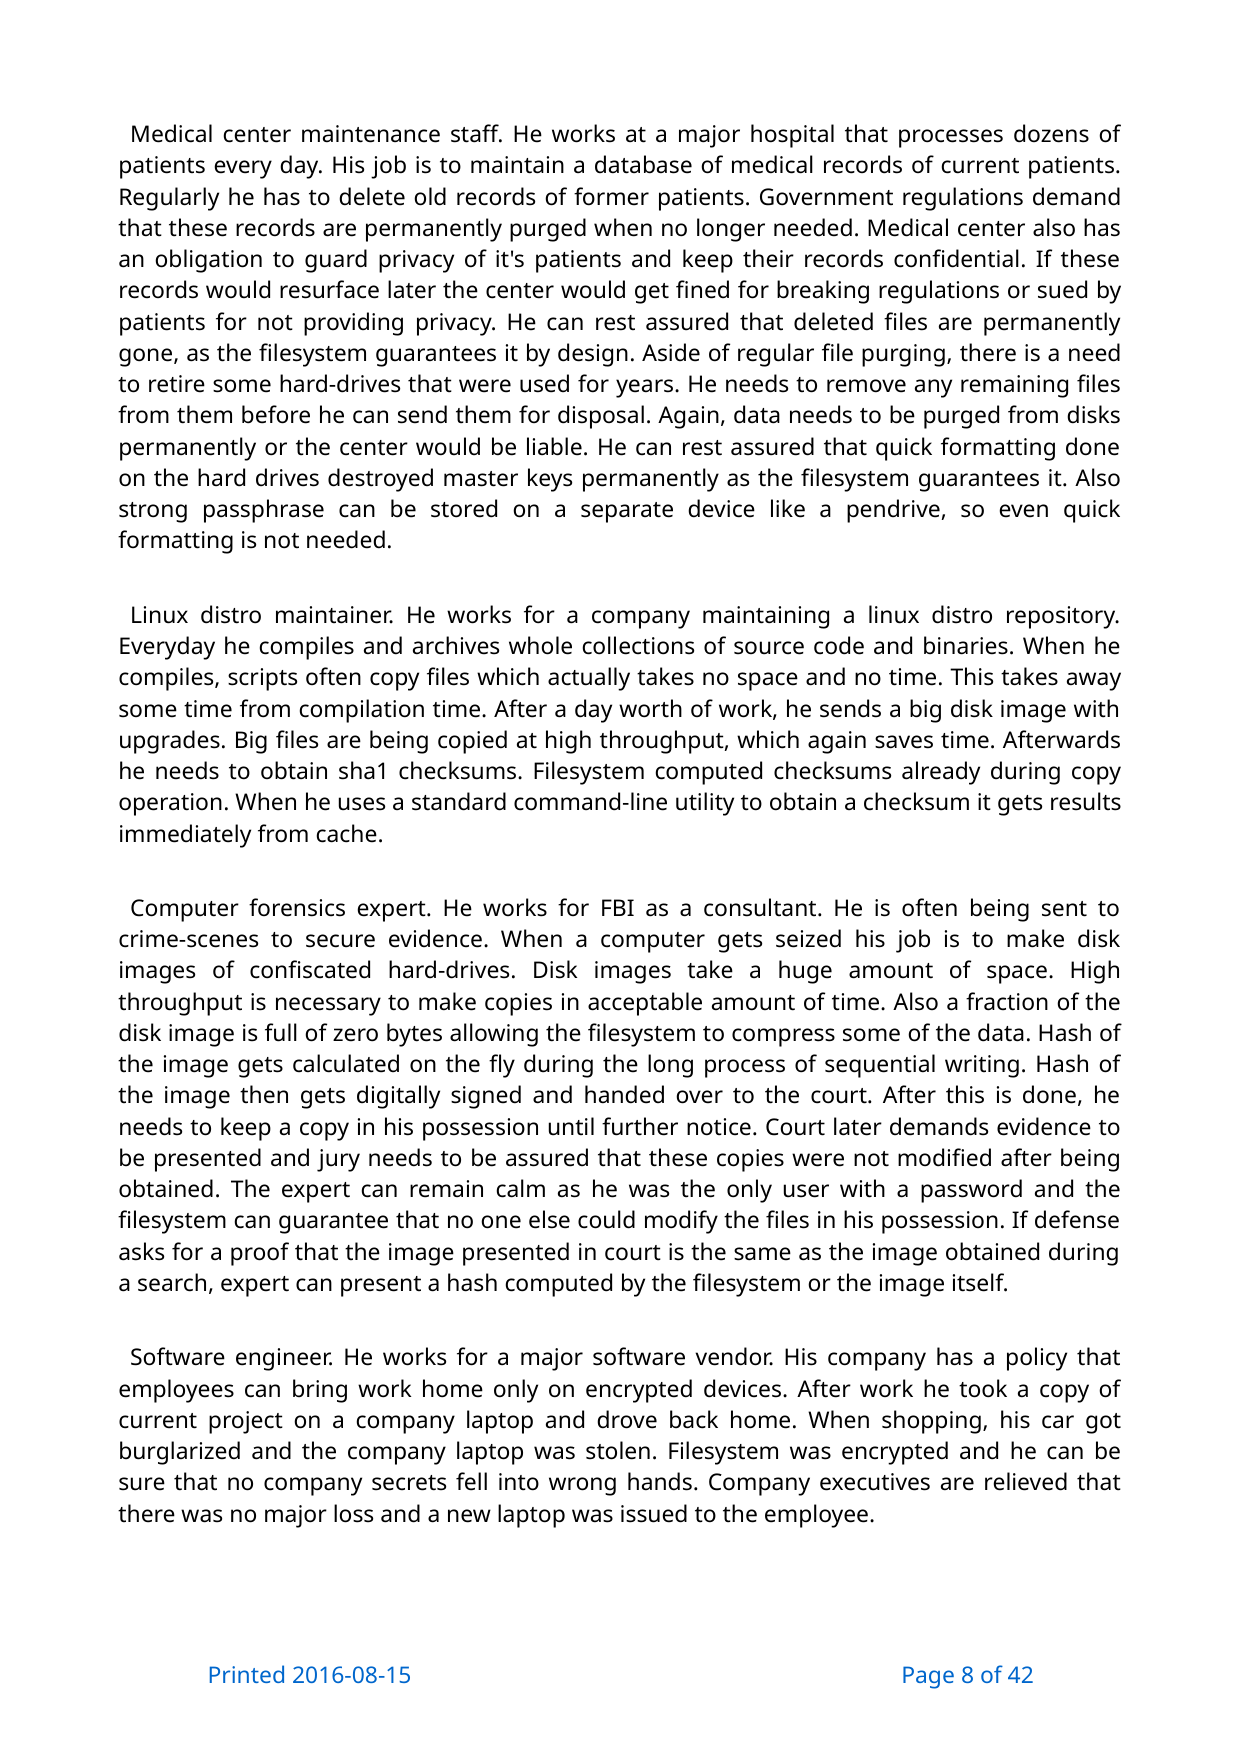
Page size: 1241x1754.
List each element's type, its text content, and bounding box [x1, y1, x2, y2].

text Computer forensics expert. He works for FBI as a consultant. He is often being sent to crime-scenes to secure evidence. When a computer gets seized his job is to make disk images of confiscated hard-drives. Disk images take a huge amount of space. High throughput is necessary to make copies in acceptable amount of time. Also a fraction of the disk image is full of zero bytes allowing the filesystem to compress some of the data. Hash of the image gets calculated on the fly during the long process of sequential writing. Hash of the image then gets digitally signed and handed over to the court. After this is done, he needs to keep a copy in his possession until further notice. Court later demands evidence to be presented and jury needs to be assured that these copies were not modified after being obtained. The expert can remain calm as he was the only user with a password and the filesystem can guarantee that no one else could modify the files in his possession. If defense asks for a proof that the image presented in court is the same as the image obtained during a search, expert can present a hash computed by the filesystem or the image itself. [118, 892, 1122, 1298]
text Software engineer. He works for a major software vendor. His company has a policy that employees can bring work home only on encrypted devices. After work he took a copy of current project on a company laptop and drove back home. When shopping, his car got burglarized and the company laptop was stolen. Filesystem was encrypted and he can be sure that no company secrets fell into wrong hands. Company executives are relieved that there was no major loss and a new laptop was issued to the employee. [118, 1341, 1122, 1529]
text Linux distro maintainer. He works for a company maintaining a linux distro repository. Everyday he compiles and archives whole collections of source code and binaries. When he compiles, scripts often copy files which actually takes no space and no time. This takes away some time from compilation time. After a day worth of work, he sends a big disk image with upgrades. Big files are being copied at high throughput, which again saves time. Afterwards he needs to obtain sha1 checksums. Filesystem computed checksums already during copy operation. When he uses a standard command-line utility to obtain a checksum it gets results immediately from cache. [118, 599, 1122, 849]
text Medical center maintenance staff. He works at a major hospital that processes dozens of patients every day. His job is to maintain a database of medical records of current patients. Regularly he has to delete old records of former patients. Government regulations demand that these records are permanently purged when no longer needed. Medical center also has an obligation to guard privacy of it's patients and keep their records confidential. If these records would resurface later the center would get fined for breaking regulations or sued by patients for not providing privacy. He can rest assured that deleted files are permanently gone, as the filesystem guarantees it by design. Aside of regular file purging, there is a need to retire some hard-drives that were used for years. He needs to remove any remaining files from them before he can send them for disposal. Again, data needs to be purged from disks permanently or the center would be liable. He can rest assured that quick formatting done on the hard drives destroyed master keys permanently as the filesystem guarantees it. Also strong passphrase can be stored on a separate device like a pendrive, so even quick formatting is not needed. [118, 118, 1122, 556]
